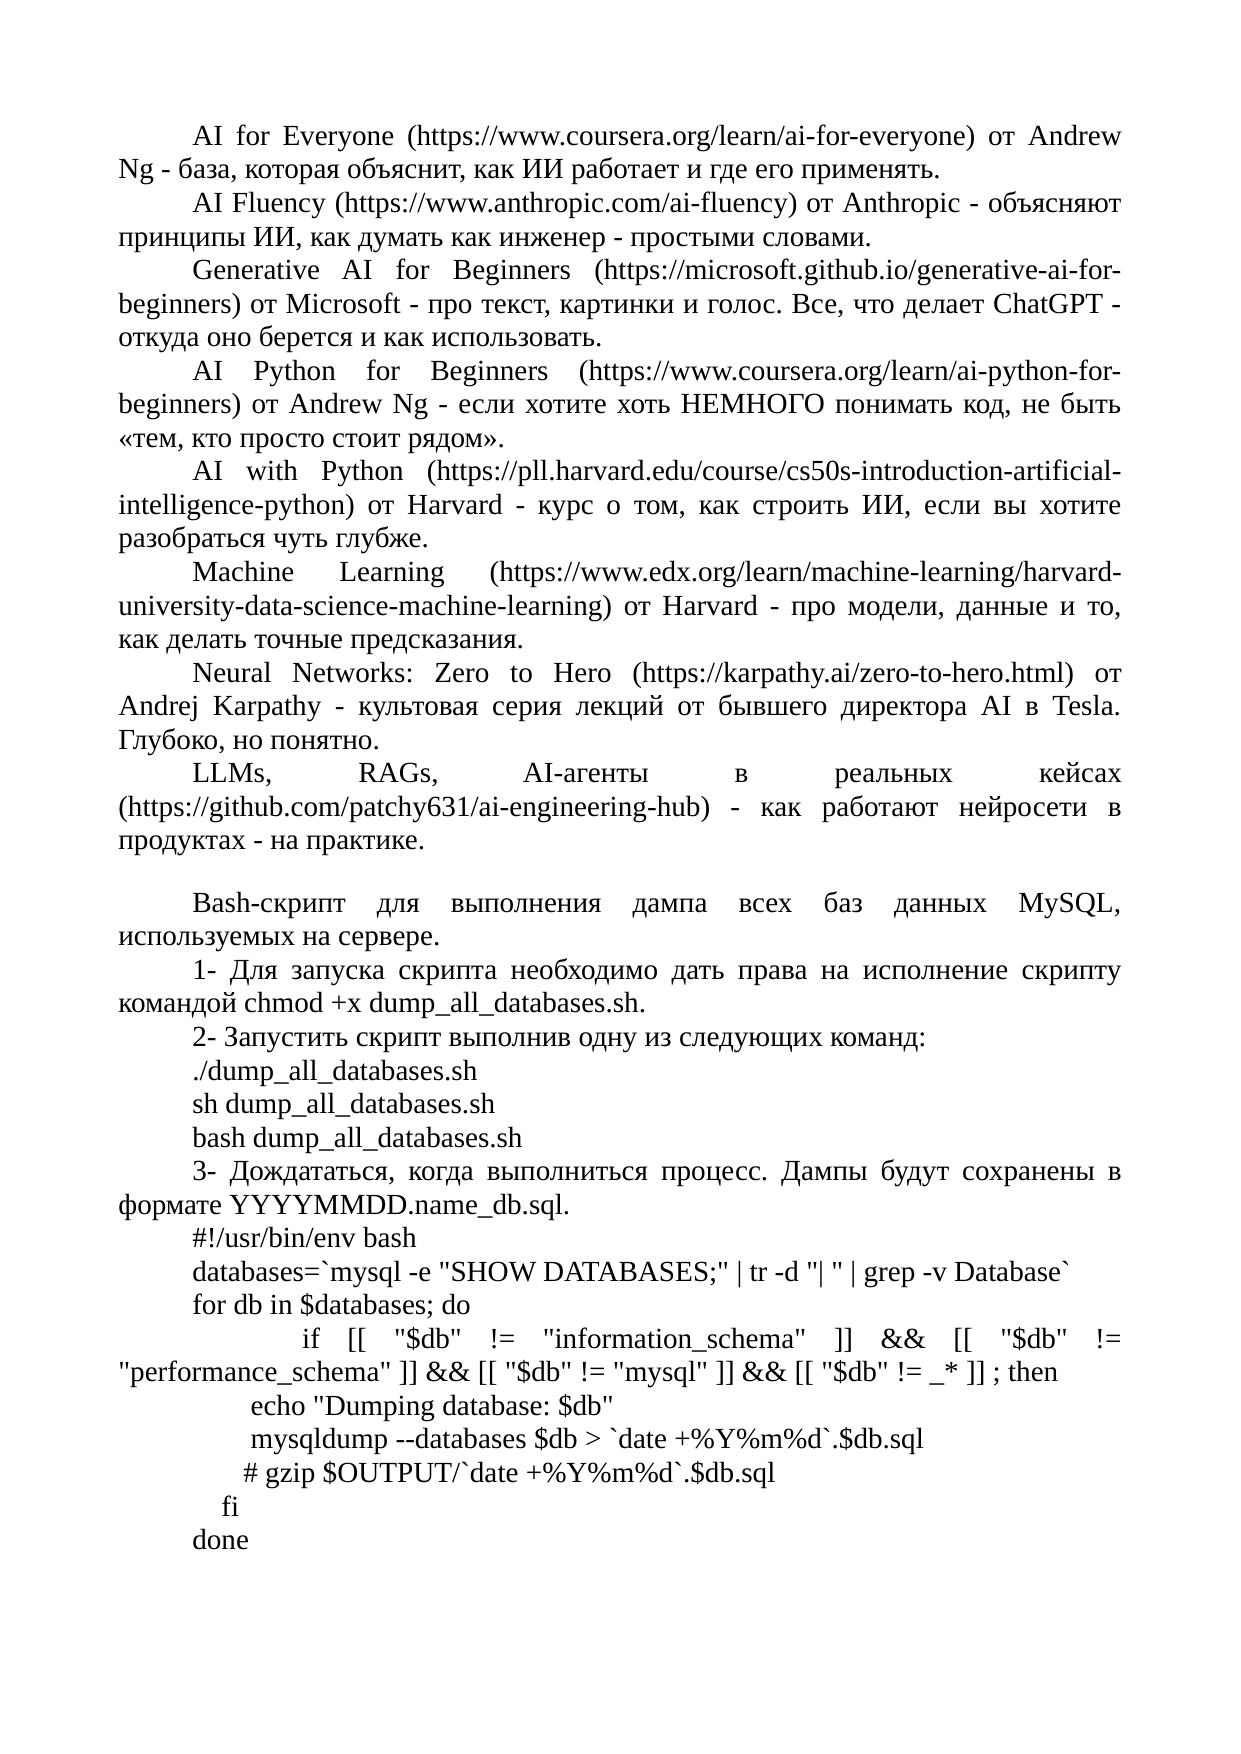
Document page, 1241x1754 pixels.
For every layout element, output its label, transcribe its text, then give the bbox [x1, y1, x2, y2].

text echo "Dumping database: $db" [118, 1388, 1122, 1422]
text 3- Дождататься, когда выполниться процесс. Дампы будут сохранены в формате YYYYMMDD.name_db.sql. [118, 1153, 1122, 1220]
text for db in $databases; do [118, 1287, 1122, 1321]
text AI for Everyone (https://www.coursera.org/learn/ai-for-everyone) от Andrew Ng - база, которая объяснит, как ИИ работает и где его применять. [118, 118, 1122, 185]
text AI with Python (https://pll.harvard.edu/course/cs50s-introduction-artificial-intelligence-python) от Harvard - курс о том, как строить ИИ, если вы хотите разобраться чуть глубже. [118, 453, 1122, 554]
text LLMs, RAGs, AI-агенты в реальных кейсах (https://github.com/patchy631/ai-engineering-hub) - как работают нейросети в продуктах - на практике. [118, 755, 1122, 856]
text Bash-скрипт для выполнения дампа всех баз данных MySQL, используемых на сервере. [118, 885, 1122, 952]
text bash dump_all_databases.sh [118, 1120, 1122, 1153]
text # gzip $OUTPUT/`date +%Y%m%d`.$db.sql [118, 1455, 1122, 1489]
text 2- Запустить скрипт выполнив одну из следующих команд: [118, 1019, 1122, 1053]
text mysqldump --databases $db > `date +%Y%m%d`.$db.sql [118, 1422, 1122, 1455]
text Generative AI for Beginners (https://microsoft.github.io/generative-ai-for-beginners) от Microsoft - про текст, картинки и голос. Все, что делает ChatGPT - откуда оно берется и как использовать. [118, 252, 1122, 353]
text Machine Learning (https://www.edx.org/learn/machine-learning/harvard-university-data-science-machine-learning) от Harvard - про модели, данные и то, как делать точные предсказания. [118, 554, 1122, 655]
text databases=`mysql -e "SHOW DATABASES;" | tr -d "| " | grep -v Database` [118, 1254, 1122, 1287]
text #!/usr/bin/env bash [118, 1220, 1122, 1254]
text AI Python for Beginners (https://www.coursera.org/learn/ai-python-for-beginners) от Andrew Ng - если хотите хоть НЕМНОГО понимать код, не быть «тем, кто просто стоит рядом». [118, 353, 1122, 453]
text sh dump_all_databases.sh [118, 1086, 1122, 1120]
text done [118, 1522, 1122, 1556]
text if [[ "$db" != "information_schema" ]] && [[ "$db" != "performance_schema" ]] && [[ "$db" != "mysql" ]] && [[ "$db" != _* ]] ; then [118, 1321, 1122, 1388]
text 1- Для запуска скрипта необходимо дать права на исполнение скрипту командой chmod +x dump_all_databases.sh. [118, 952, 1122, 1019]
text Neural Networks: Zero to Hero (https://karpathy.ai/zero-to-hero.html) от Andrej Karpathy - культовая серия лекций от бывшего директора AI в Tesla. Глубоко, но понятно. [118, 655, 1122, 755]
text ./dump_all_databases.sh [118, 1053, 1122, 1086]
text fi [118, 1489, 1122, 1522]
text AI Fluency (https://www.anthropic.com/ai-fluency) от Anthropic - объясняют принципы ИИ, как думать как инженер - простыми словами. [118, 185, 1122, 252]
